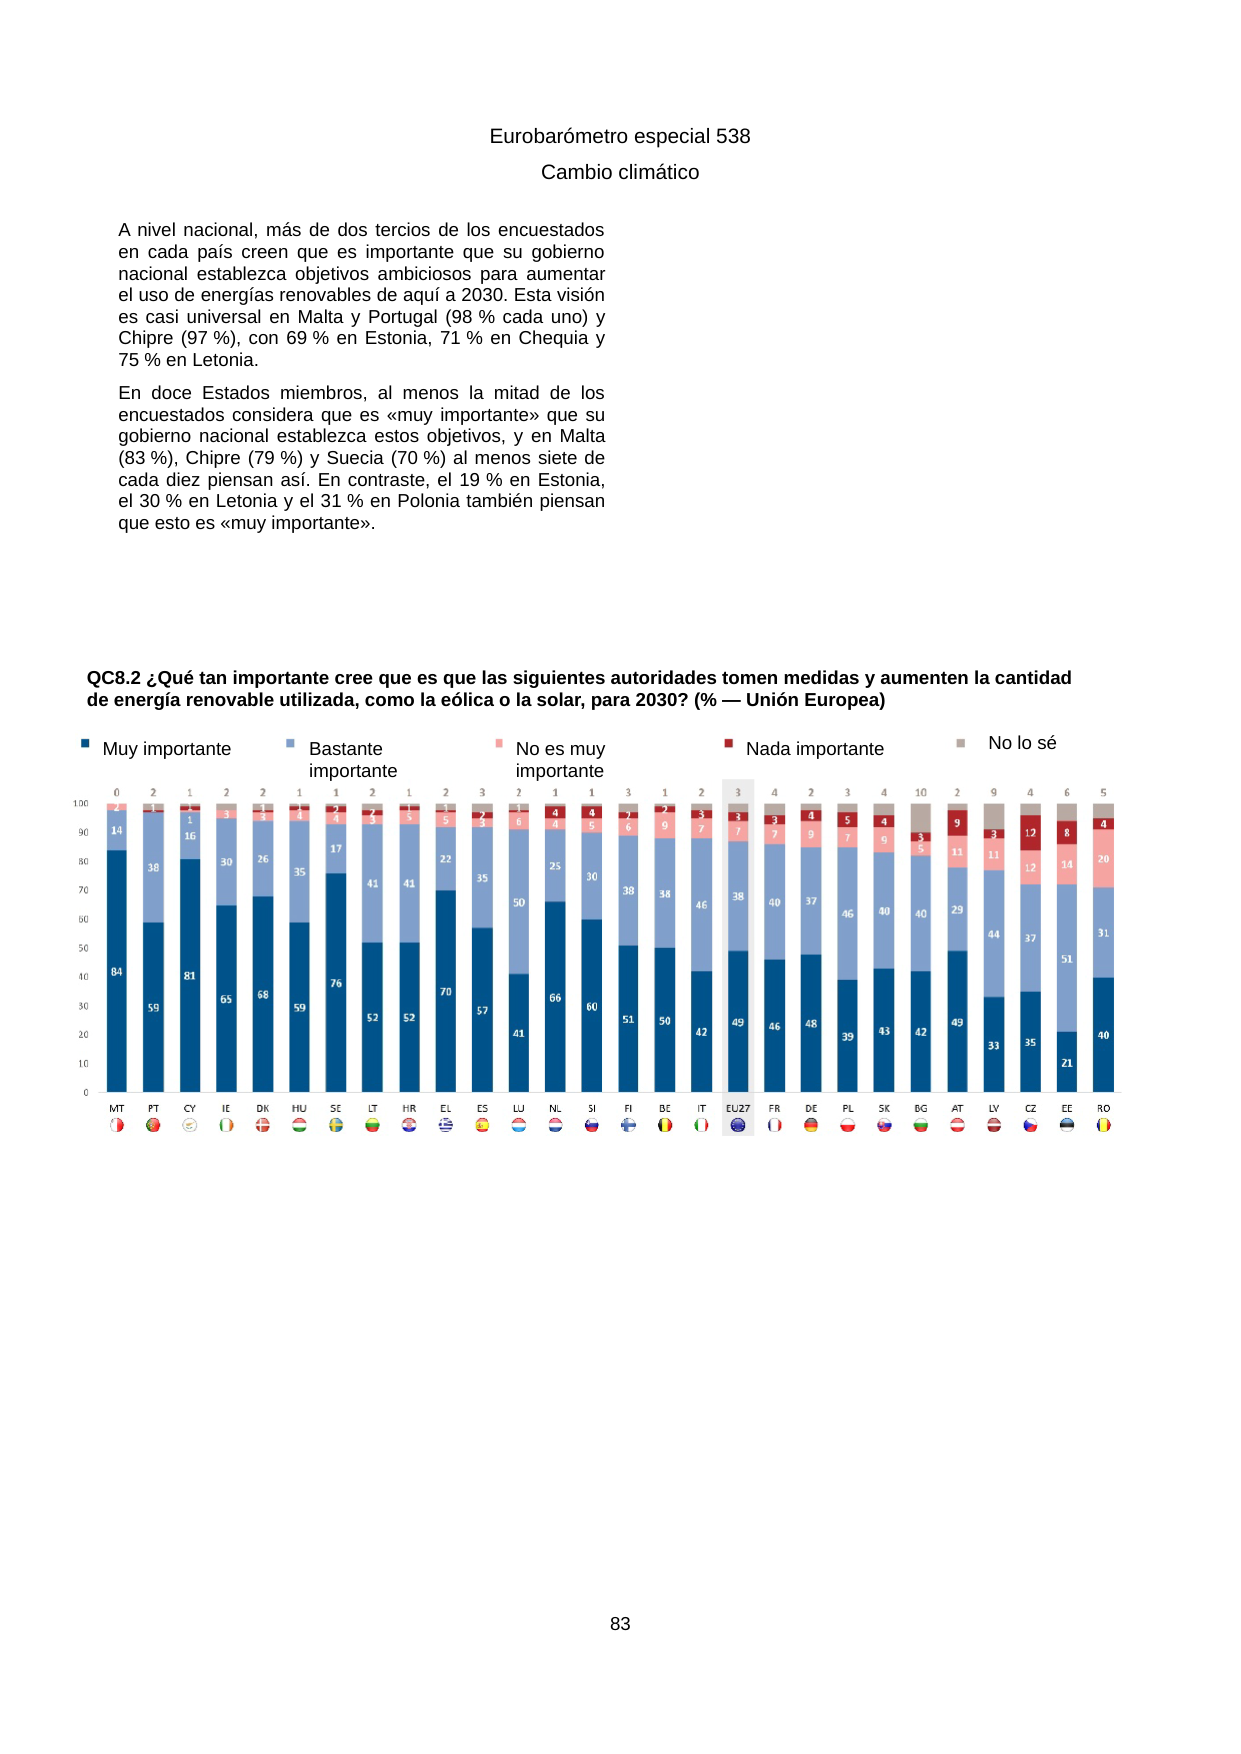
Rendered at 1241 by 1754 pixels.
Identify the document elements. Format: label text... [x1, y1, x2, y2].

picture [64, 779, 1122, 1140]
text A nivel nacional, más de dos tercios de los encuestados en cada país creen que es importante que su gobierno nacional establezca objetivos ambiciosos para aumentar el uso de energías renovables de aquí a 2030. Esta visión es casi universal en Malta y Portugal (98 % cada uno) y Chipre (97 %), con 69 % en Estonia, 71 % en Chequia y 75 % en Letonia. [118, 219, 605, 370]
text En doce Estados miembros, al menos la mitad de los encuestados considera que es «muy importante» que su gobierno nacional establezca estos objetivos, y en Malta (83 %), Chipre (79 %) y Suecia (70 %) al menos siete de cada diez piensan así. En contraste, el 19 % en Estonia, el 30 % en Letonia y el 31 % en Polonia también piensan que esto es «muy importante». [118, 382, 605, 533]
picture [75, 730, 968, 749]
